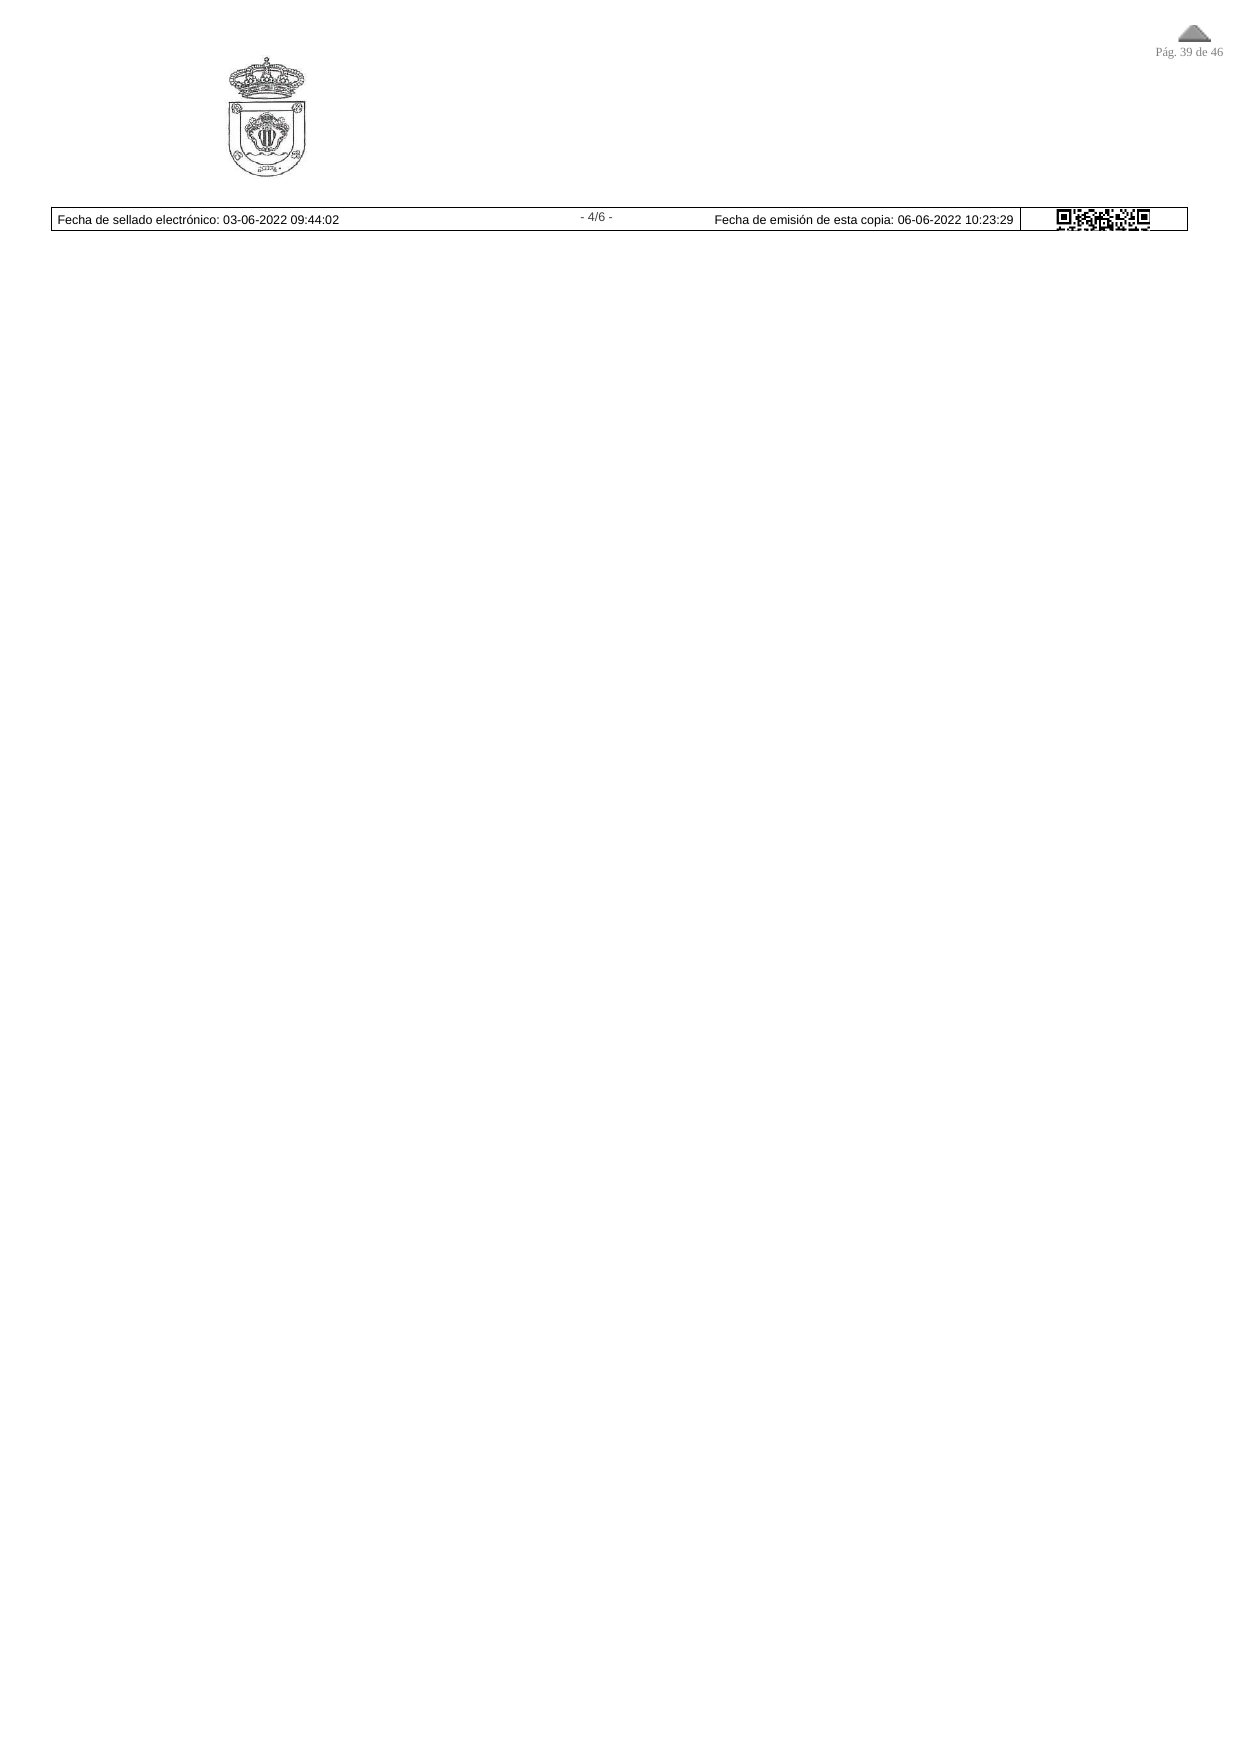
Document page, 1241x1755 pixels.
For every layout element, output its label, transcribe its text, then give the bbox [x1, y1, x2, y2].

picture [224, 55, 310, 179]
table_cell Fecha de sellado electrónico: 03-06-2022 09:44:02 - 4/6 - Fecha de emisión de esta copia: 06-06-2022 10:23:29 [52, 208, 1020, 230]
picture [1056, 209, 1150, 231]
picture [1177, 25, 1211, 42]
table_header [1021, 208, 1187, 230]
